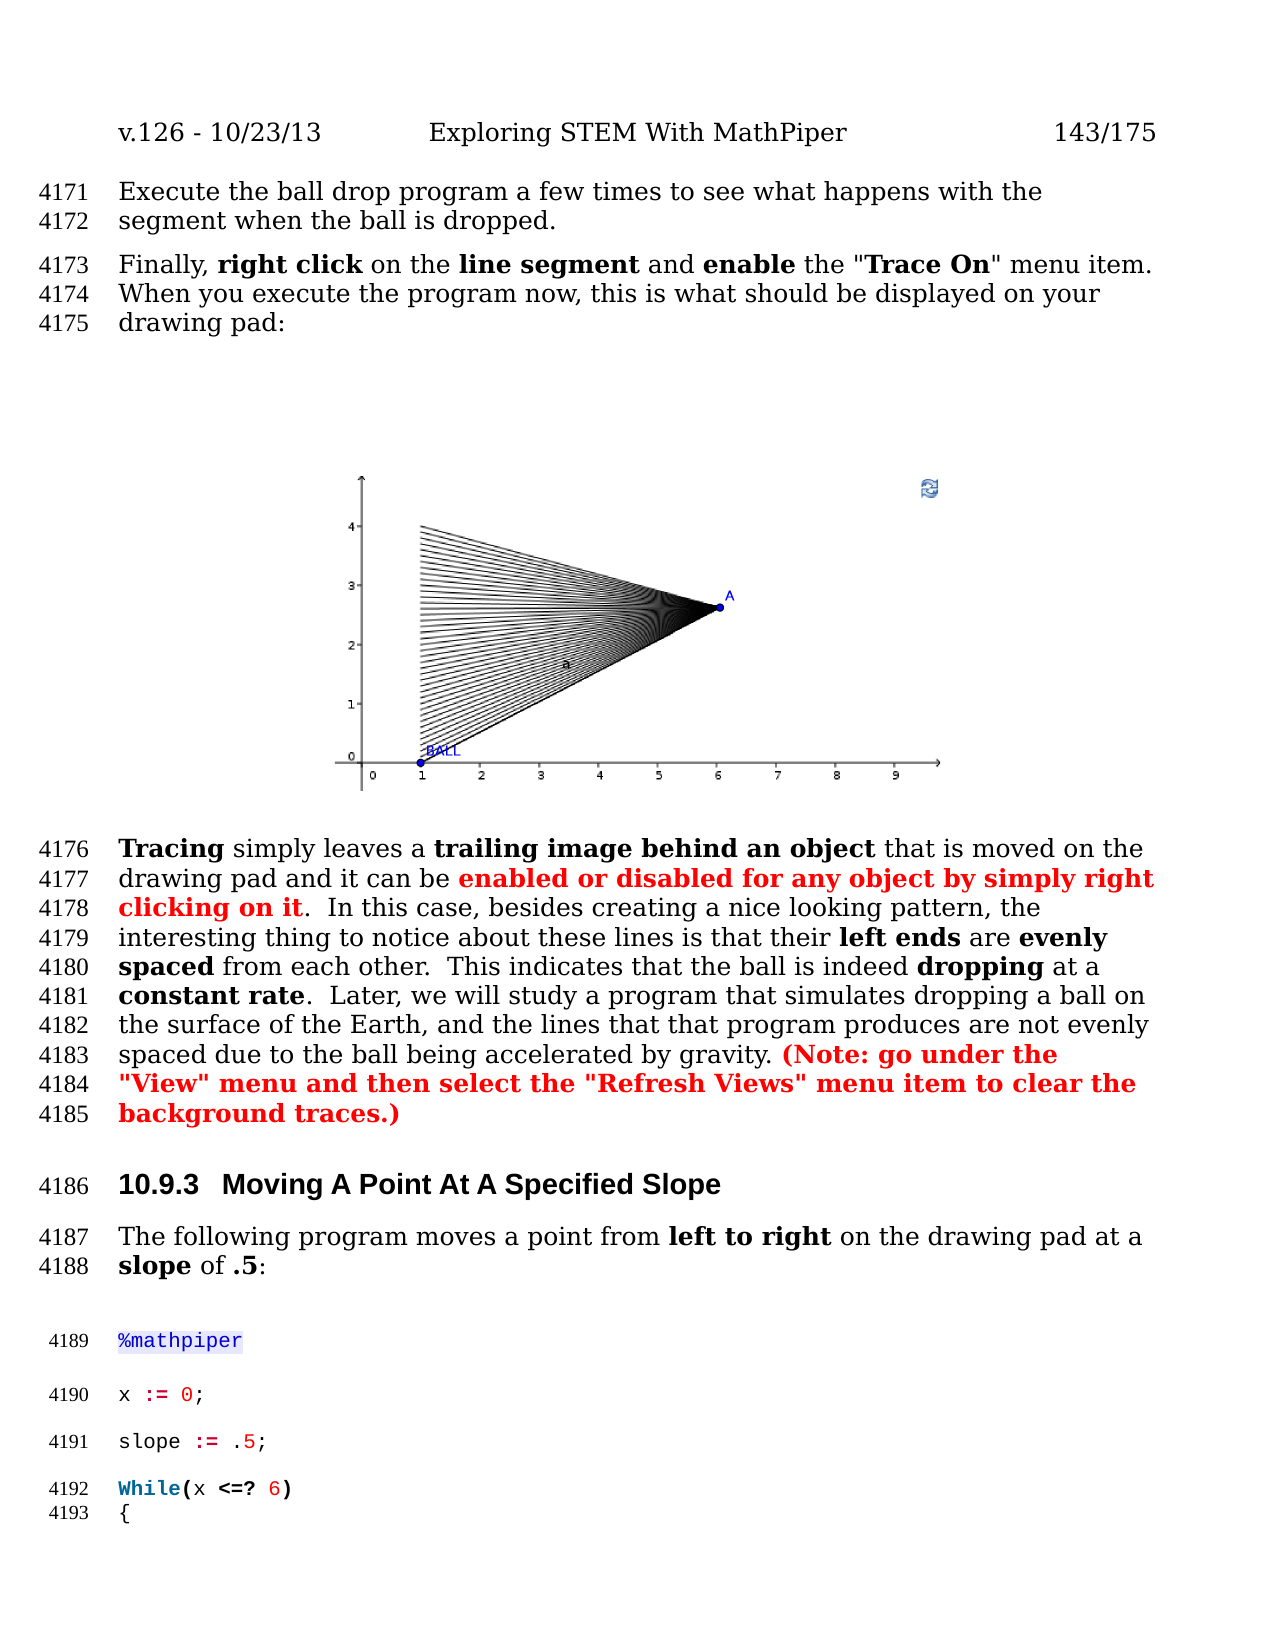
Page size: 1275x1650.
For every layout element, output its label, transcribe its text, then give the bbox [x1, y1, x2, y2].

text Finally, right click on the line segment and enable the "Trace On" menu item. When you execute the program now, this is what should be displayed on your drawing pad: [118, 250, 1157, 338]
picture [334, 476, 941, 791]
text x := 0; [118, 1384, 1157, 1407]
text Tracing simply leaves a trailing image behind an object that is moved on the drawing pad and it can be enabled or disabled for any object by simply right clicking on it. In this case, besides creating a nice looking pattern, the interesting thing to notice about these lines is that their left ends are evenly spaced from each other. This indicates that the ball is indeed dropping at a constant rate. Later, we will study a program that simulates dropping a ball on the surface of the Earth, and the lines that that program produces are not evenly spaced due to the ball being accelerated by gravity. (Note: go under the "View" menu and then select the "Refresh Views" menu item to clear the background traces.) [118, 834, 1157, 1128]
text While(x <=? 6) [118, 1478, 1157, 1502]
subtitle Moving A Point At A Specified Slope [118, 1167, 1157, 1201]
text Execute the ball drop program a few times to see what happens with the segment when the ball is dropped. [118, 177, 1157, 235]
text %mathpiper [118, 1331, 1157, 1354]
text slope := .5; [118, 1431, 1157, 1454]
text { [118, 1502, 1157, 1526]
text The following program moves a point from left to right on the drawing pad at a slope of .5: [118, 1222, 1157, 1280]
